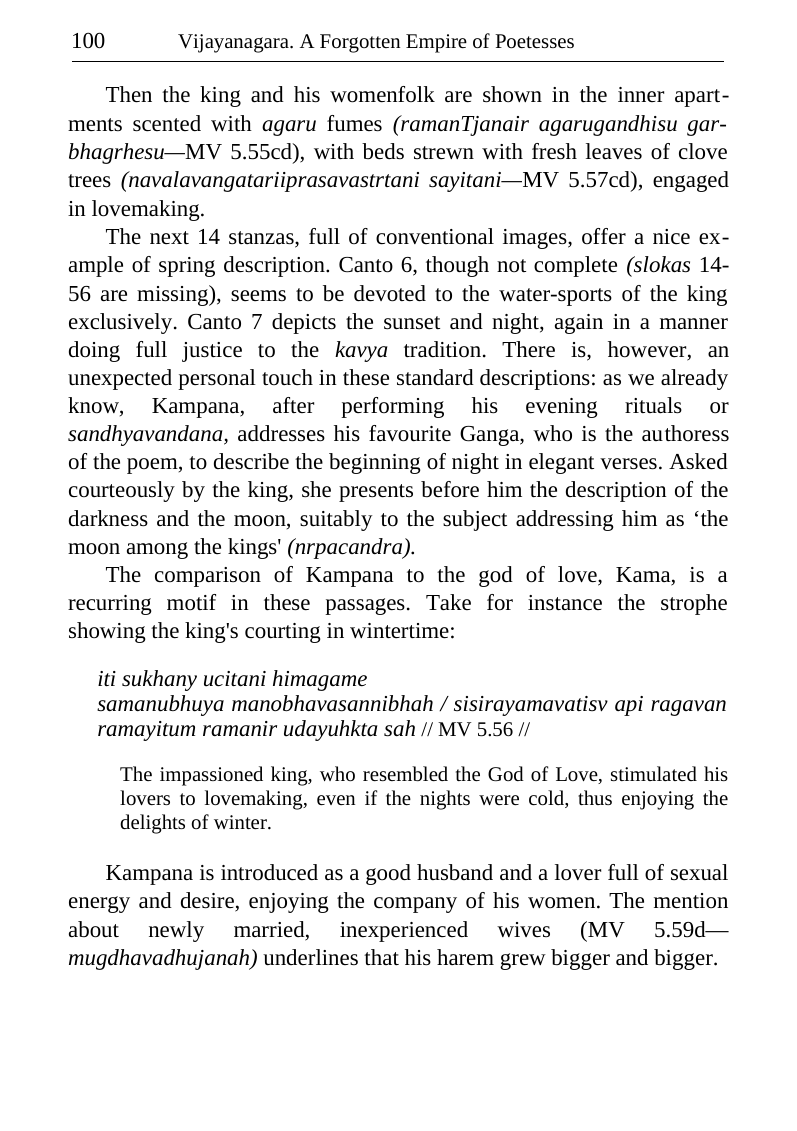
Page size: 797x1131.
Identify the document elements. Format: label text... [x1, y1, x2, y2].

text The impassioned king, who resembled the God of Love, stimulated his lovers to lovemaking, even if the nights were cold, thus enjoying the delights of winter. [120, 762, 729, 834]
text The next 14 stanzas, full of conventional images, offer a nice ex­ample of spring description. Canto 6, though not complete (slokas 14-56 are missing), seems to be devoted to the water-sports of the king exclusively. Canto 7 depicts the sunset and night, again in a manner doing full justice to the kavya tradition. There is, how­ever, an unexpected personal touch in these standard descriptions: as we already know, Kampana, after performing his evening rituals or sandhyavandana, addresses his favourite Ganga, who is the au­thoress of the poem, to describe the beginning of night in elegant verses. Asked courteously by the king, she presents before him the description of the darkness and the moon, suitably to the subject addressing him as ‘the moon among the kings' (nrpacandra). [68, 223, 729, 559]
text Vijayanagara. A Forgotten Empire of Poetesses [178, 29, 619, 53]
text iti sukhany ucitani himagame [97, 666, 729, 691]
text Then the king and his womenfolk are shown in the inner apart­ments scented with agaru fumes (ramanTjanair agarugandhisu gar- bhagrhesu—MV 5.55cd), with beds strewn with fresh leaves of clove trees (navalavangatariiprasavastrtani sayitani—MV 5.57cd), engaged in lovemaking. [68, 81, 729, 221]
text 100 [71, 27, 119, 53]
text samanubhuya manobhavasannibhah / sisirayamavatisv api ragavan ramayitum ramanir udayuhkta sah // MV 5.56 // [97, 691, 729, 741]
text The comparison of Kampana to the god of love, Kama, is a recurring motif in these passages. Take for instance the strophe showing the king's courting in wintertime: [68, 561, 729, 643]
text Kampana is introduced as a good husband and a lover full of sexual energy and desire, enjoying the company of his women. The mention about newly married, inexperienced wives (MV 5.59d— mugdhavadhujanah) underlines that his harem grew bigger and bigger. [68, 859, 729, 971]
